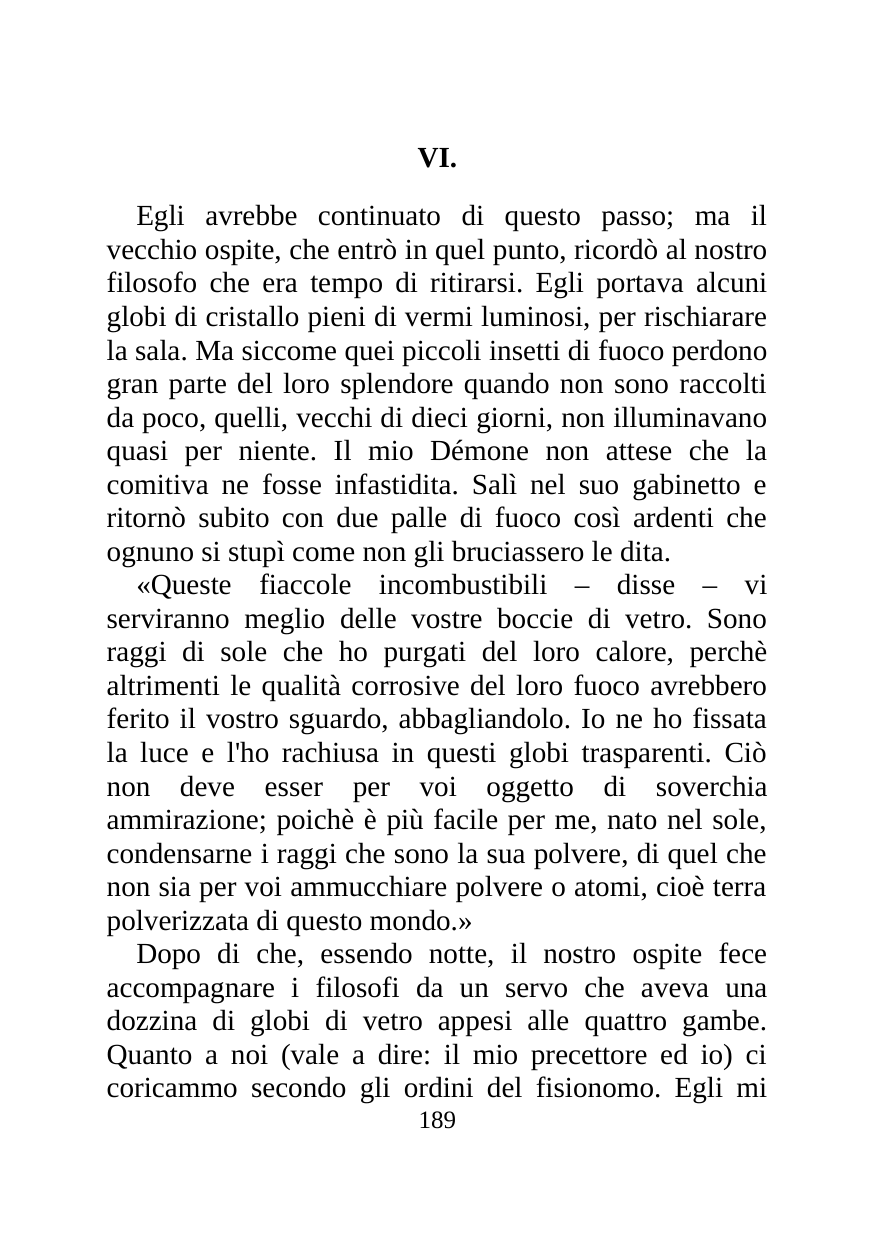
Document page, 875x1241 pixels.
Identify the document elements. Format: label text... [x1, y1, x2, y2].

subtitle VI. [106, 140, 768, 173]
text Dopo di che, essendo notte, il nostro ospite fece accompagnare i filosofi da un servo che aveva una dozzina di globi di vetro appesi alle quattro gambe. Quanto a noi (vale a dire: il mio precettore ed io) ci coricammo secondo gli ordini del fisionomo. Egli mi [106, 936, 768, 1104]
text Egli avrebbe continuato di questo passo; ma il vecchio ospite, che entrò in quel punto, ricordò al nostro filosofo che era tempo di ritirarsi. Egli portava alcuni globi di cristallo pieni di vermi luminosi, per rischiarare la sala. Ma siccome quei piccoli insetti di fuoco perdono gran parte del loro splendore quando non sono raccolti da poco, quelli, vecchi di dieci giorni, non illuminavano quasi per niente. Il mio Démone non attese che la comitiva ne fosse infastidita. Salì nel suo gabinetto e ritornò subito con due palle di fuoco così ardenti che ognuno si stupì come non gli bruciassero le dita. [106, 198, 768, 567]
text «Queste fiaccole incombustibili ‒ disse ‒ vi serviranno meglio delle vostre boccie di vetro. Sono raggi di sole che ho purgati del loro calore, perchè altrimenti le qualità corrosive del loro fuoco avrebbero ferito il vostro sguardo, abbagliandolo. Io ne ho fissata la luce e l'ho rachiusa in questi globi trasparenti. Ciò non deve esser per voi oggetto di soverchia ammirazione; poichè è più facile per me, nato nel sole, condensarne i raggi che sono la sua polvere, di quel che non sia per voi ammucchiare polvere o atomi, cioè terra polverizzata di questo mondo.» [106, 567, 768, 936]
